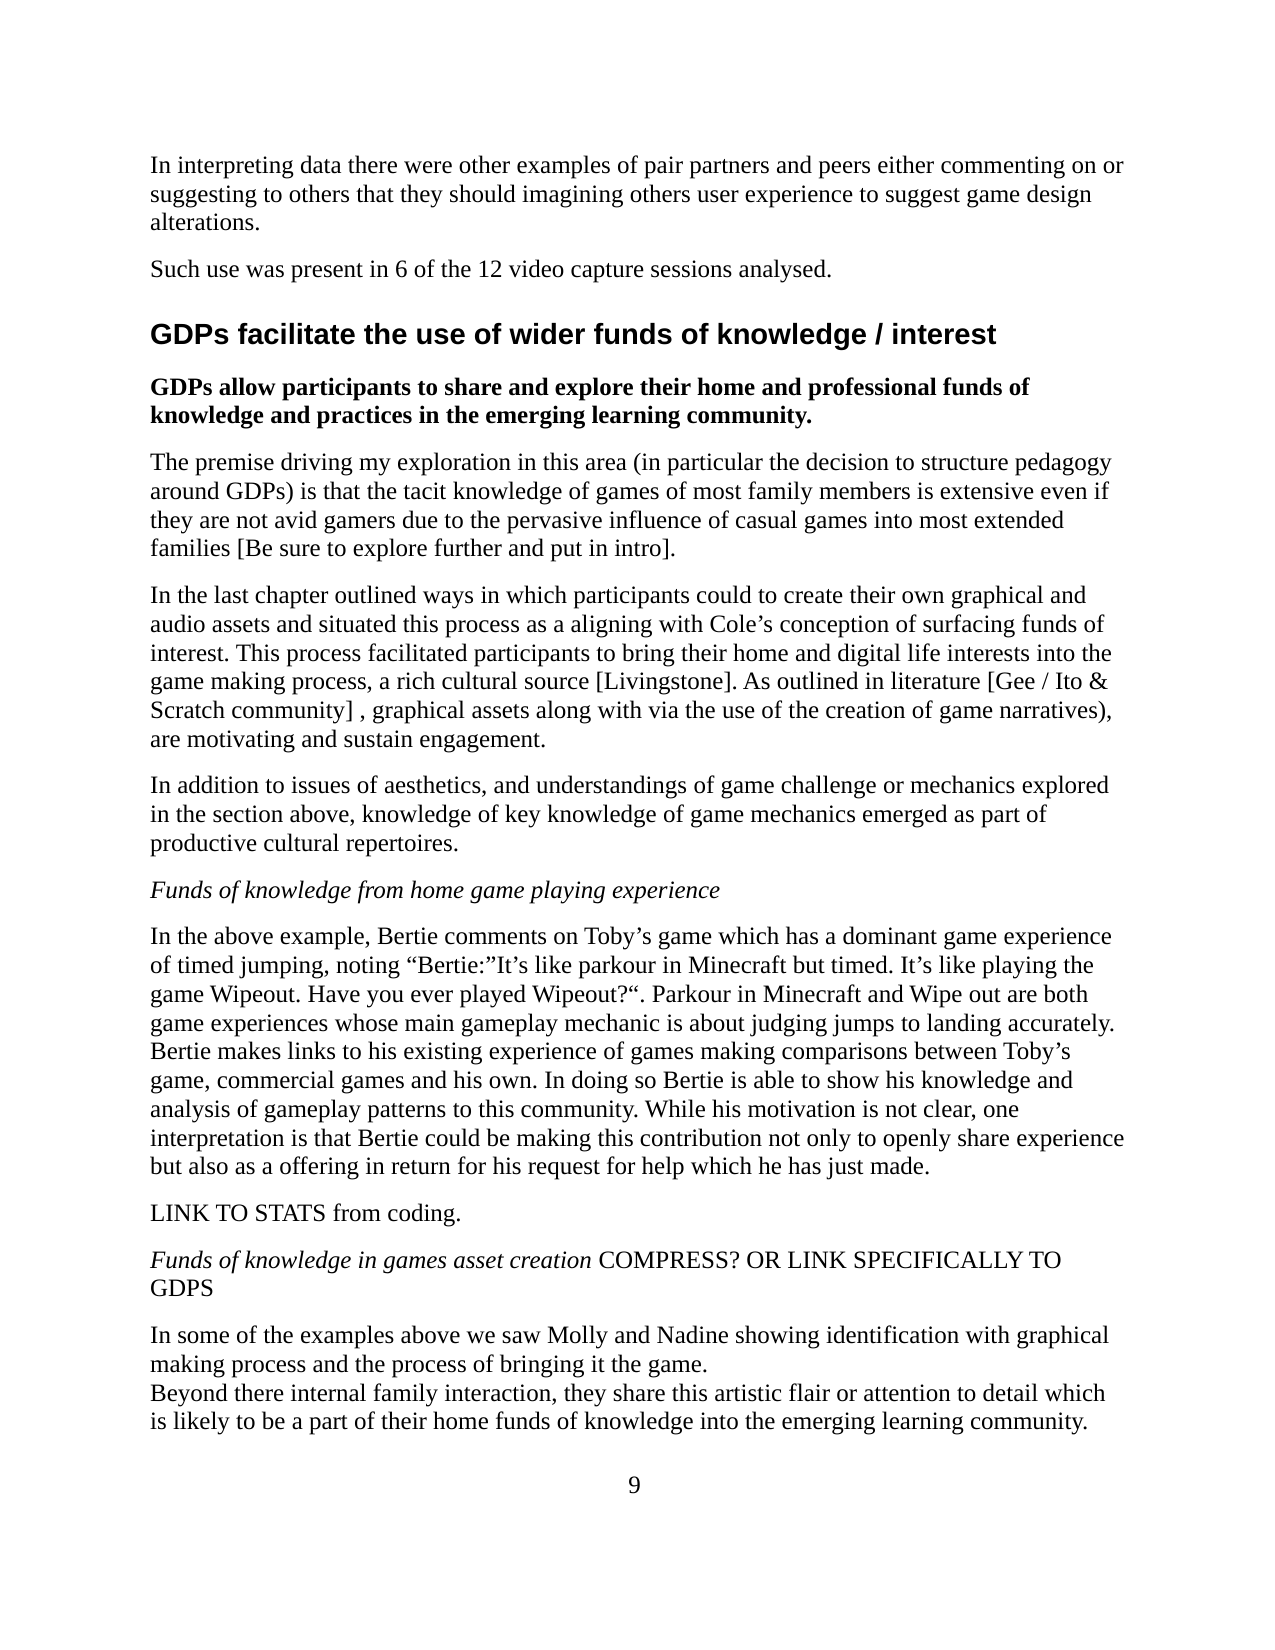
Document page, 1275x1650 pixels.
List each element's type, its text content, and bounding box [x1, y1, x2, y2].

text In some of the examples above we saw Molly and Nadine showing identification with graphical making process and the process of bringing it the game. Beyond there internal family interaction, they share this artistic flair or attention to detail which is likely to be a part of their home funds of knowledge into the emerging learning community. [150, 1320, 1125, 1435]
text LINK TO STATS from coding. [150, 1198, 1125, 1227]
text The premise driving my exploration in this area (in particular the decision to structure pedagogy around GDPs) is that the tacit knowledge of games of most family members is extensive even if they are not avid gamers due to the pervasive influence of casual games into most extended families [Be sure to explore further and put in intro]. [150, 447, 1125, 562]
text In interpreting data there were other examples of pair partners and peers either commenting on or suggesting to others that they should imagining others user experience to suggest game design alterations. [150, 150, 1125, 236]
text Funds of knowledge from home game playing experience [150, 875, 1125, 903]
subtitle GDPs facilitate the use of wider funds of knowledge / interest [150, 317, 1125, 350]
text GDPs allow participants to share and explore their home and professional funds of knowledge and practices in the emerging learning community. [150, 372, 1125, 429]
text Funds of knowledge in games asset creation COMPRESS? OR LINK SPECIFICALLY TO GDPS [150, 1245, 1125, 1302]
text Such use was present in 6 of the 12 video capture sessions analysed. [150, 254, 1125, 283]
text In addition to issues of aesthetics, and understandings of game challenge or mechanics explored in the section above, knowledge of key knowledge of game mechanics emerged as part of productive cultural repertoires. [150, 771, 1125, 857]
text In the above example, Bertie comments on Toby’s game which has a dominant game experience of timed jumping, noting “Bertie:”It’s like parkour in Minecraft but timed. It’s like playing the game Wipeout. Have you ever played Wipeout?“. Parkour in Minecraft and Wipe out are both game experiences whose main gameplay mechanic is about judging jumps to landing accurately. Bertie makes links to his existing experience of games making comparisons between Toby’s game, commercial games and his own. In doing so Bertie is able to show his knowledge and analysis of gameplay patterns to this community. While his motivation is not clear, one interpretation is that Bertie could be making this contribution not only to openly share experience but also as a offering in return for his request for help which he has just made. [150, 921, 1125, 1180]
text In the last chapter outlined ways in which participants could to create their own graphical and audio assets and situated this process as a aligning with Cole’s conception of surfacing funds of interest. This process facilitated participants to bring their home and digital life interests into the game making process, a rich cultural source [Livingstone]. As outlined in literature [Gee / Ito & Scratch community] , graphical assets along with via the use of the creation of game narratives), are motivating and sustain engagement. [150, 580, 1125, 753]
